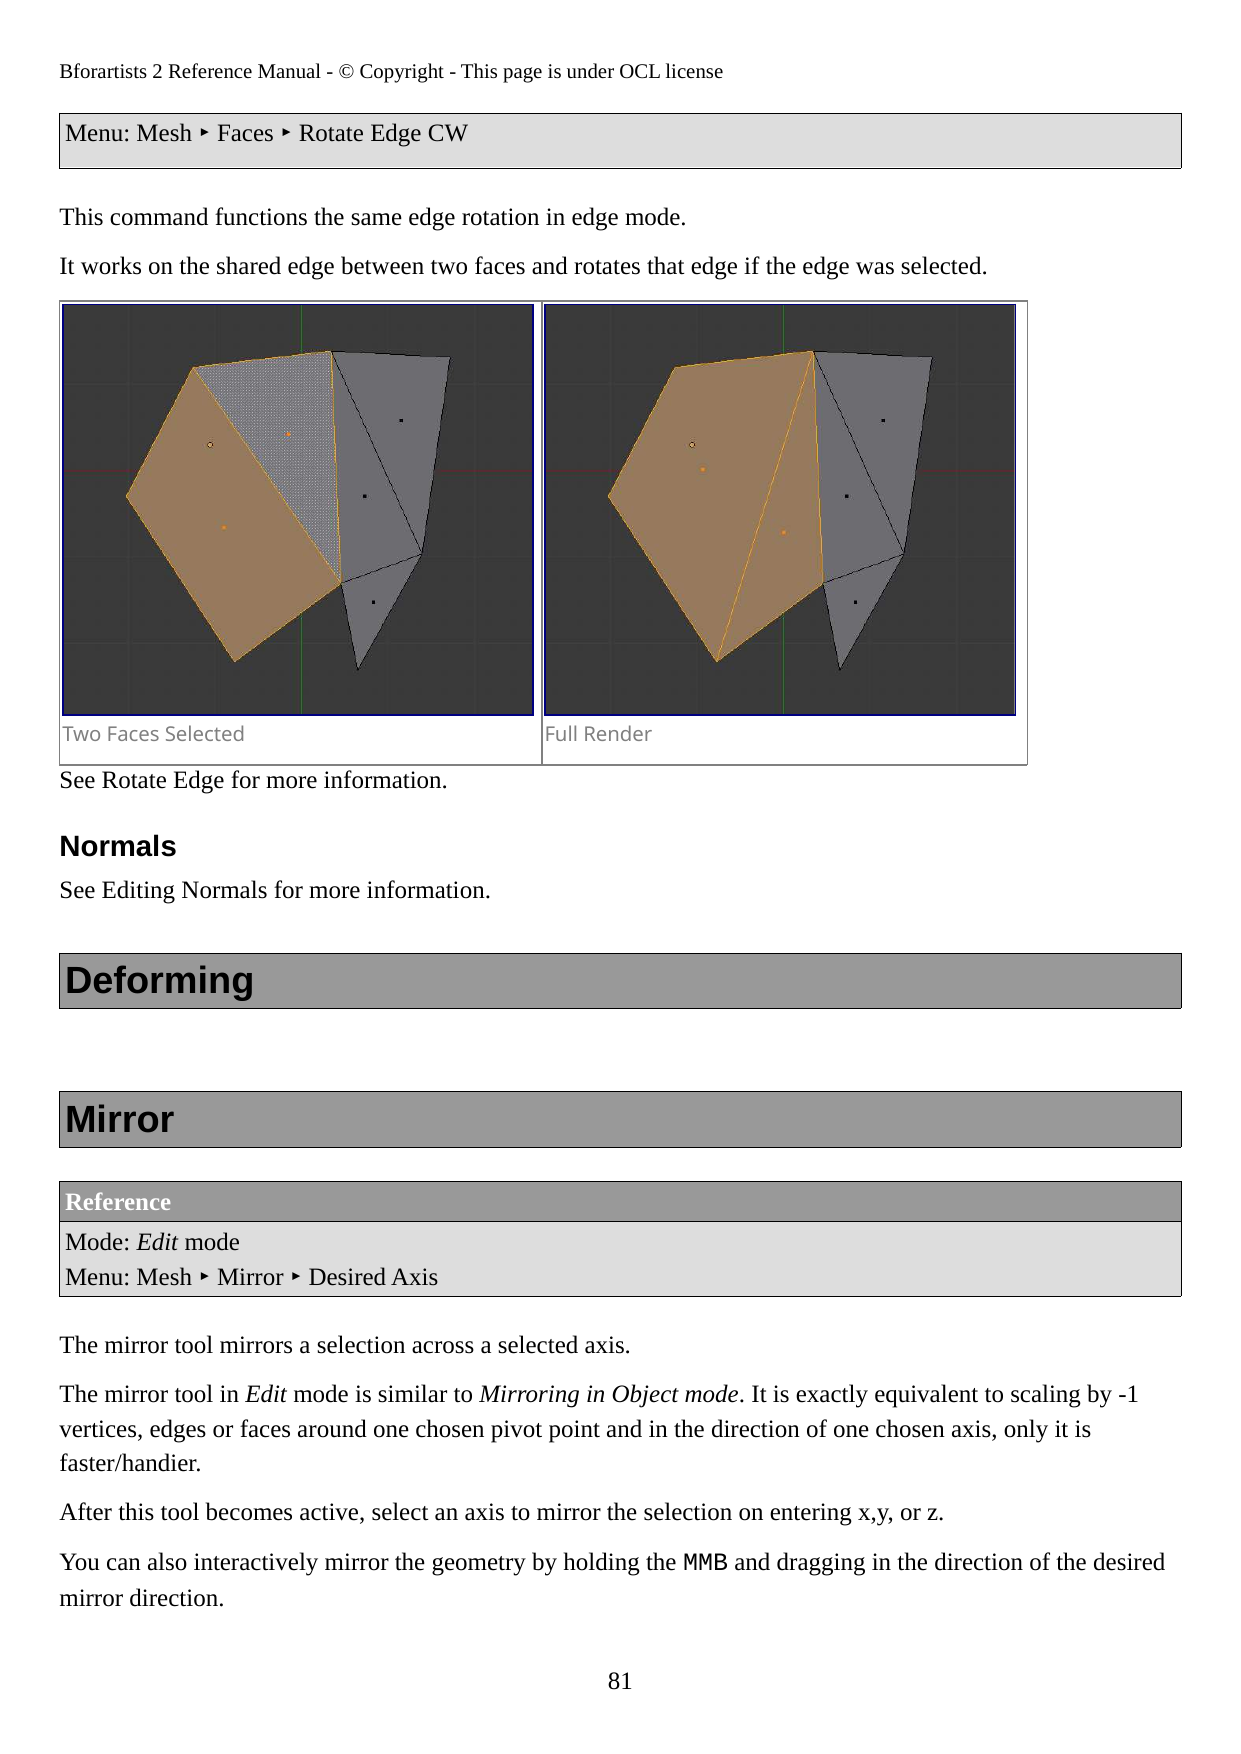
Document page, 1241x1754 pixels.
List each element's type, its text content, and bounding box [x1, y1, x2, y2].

text This command functions the same edge rotation in edge mode. [59, 202, 1181, 231]
text You can also interactively mirror the geometry by holding the MMB and dragging in the direction of the desired mirror direction. [59, 1547, 1181, 1612]
table_header Reference [60, 1182, 1181, 1221]
table_cell Menu: Mesh ‣ Faces ‣ Rotate Edge CW [60, 114, 1181, 167]
text After this tool becomes active, select an axis to mirror the selection on entering x,y, or z. [59, 1497, 1181, 1526]
table_header Mirror [60, 1092, 1181, 1147]
picture [64, 305, 532, 714]
picture [546, 305, 1015, 714]
text The mirror tool in Edit mode is similar to Mirroring in Object mode. It is exactly equivalent to scaling by -1 vertices, edges or faces around one chosen pivot point and in the direction of one chosen axis, only it is faster/handier. [59, 1379, 1181, 1477]
table_cell Mode: Edit mode Menu: Mesh ‣ Mirror ‣ Desired Axis [60, 1222, 1181, 1296]
text See Editing Normals for more information. [59, 875, 1181, 903]
text See Rotate Edge for more information. [59, 765, 1181, 793]
table_header Two Faces Selected [60, 302, 541, 764]
table_header Deforming [60, 954, 1181, 1008]
table_header Full Render [543, 302, 1027, 764]
text The mirror tool mirrors a selection across a selected axis. [59, 1330, 1181, 1359]
subtitle Normals [59, 828, 1181, 862]
text It works on the shared edge between two faces and rotates that edge if the edge was selected. [59, 251, 1181, 280]
